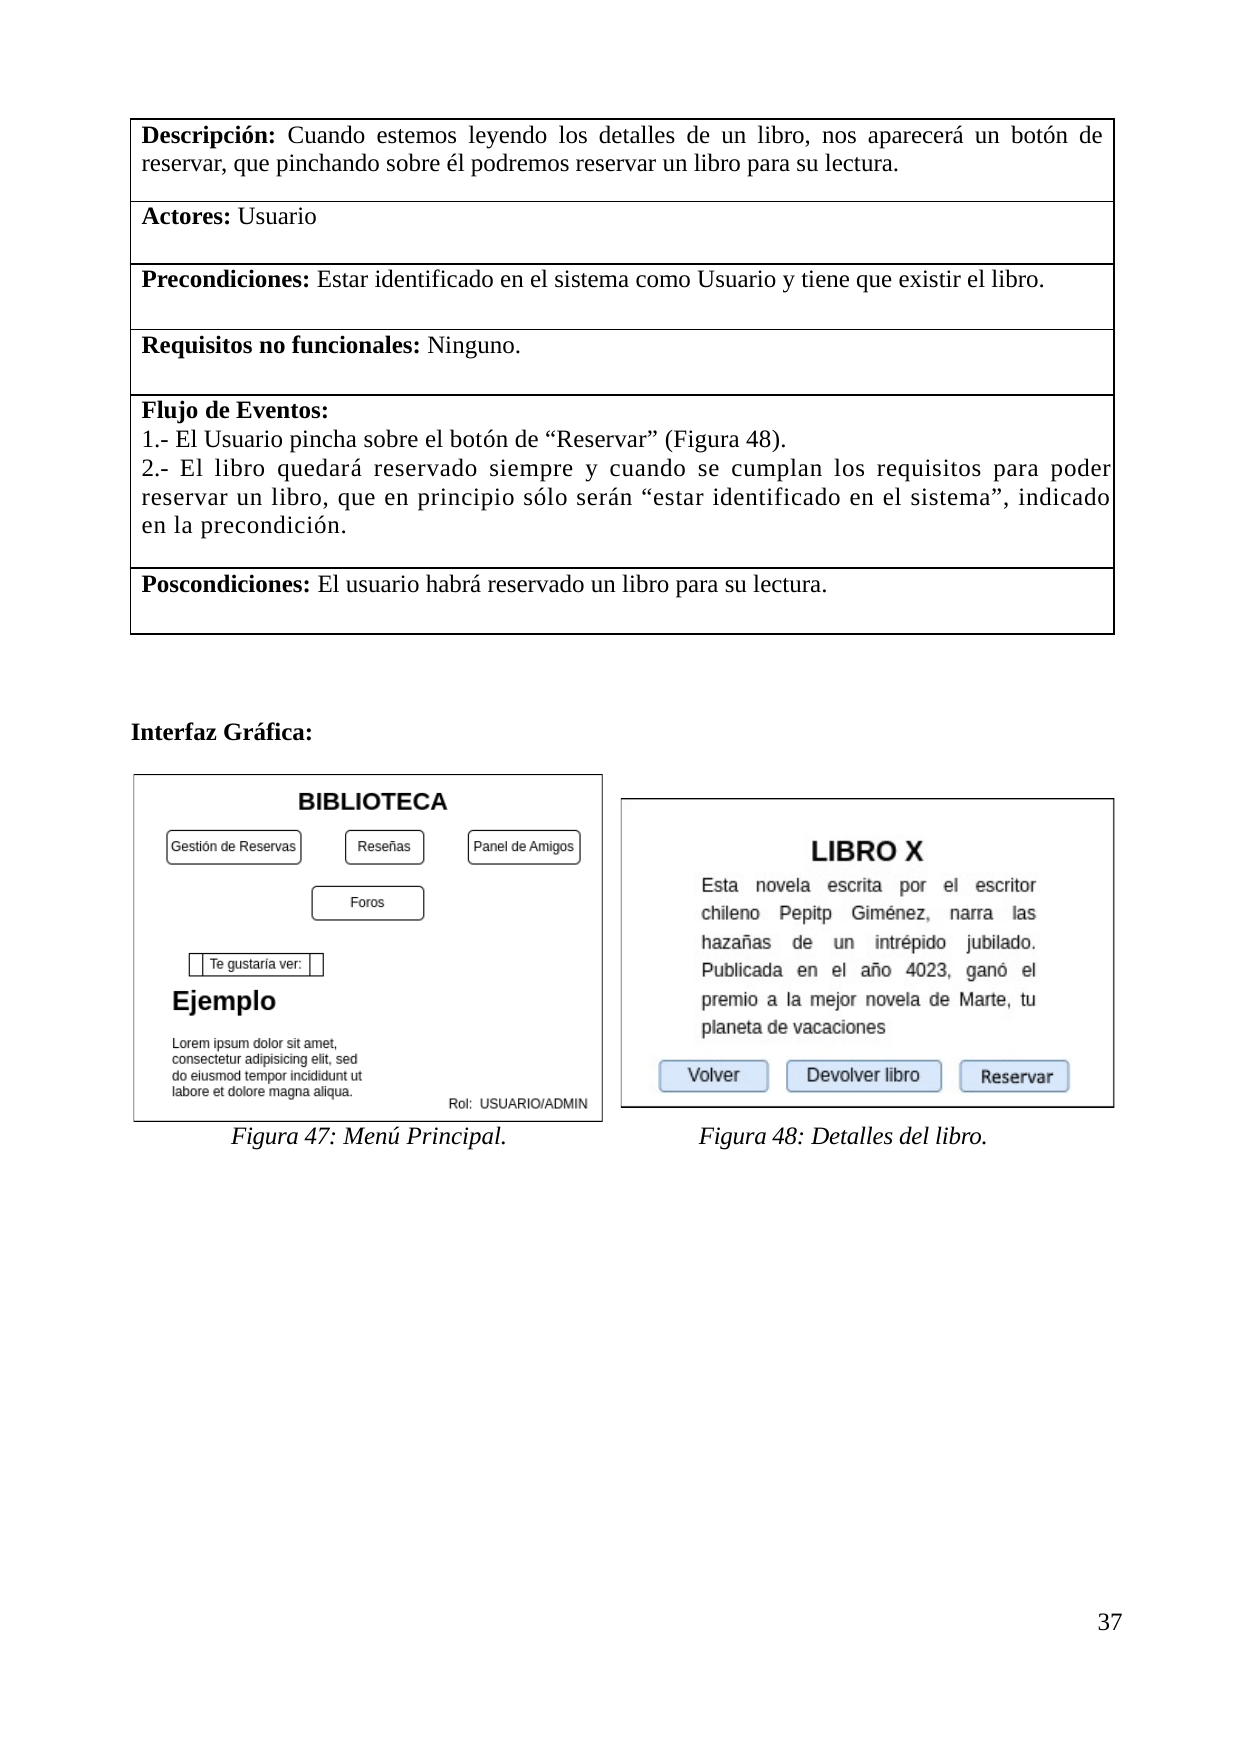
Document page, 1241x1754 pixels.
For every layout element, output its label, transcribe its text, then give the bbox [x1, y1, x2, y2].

picture [133, 774, 603, 1122]
table_cell Requisitos no funcionales: Ninguno. [131, 330, 1113, 394]
table_cell Descripción: Cuando estemos leyendo los detalles de un libro, nos aparecerá un botón de reservar, que pinchando sobre él podremos reservar un libro para su lectura. [131, 120, 1113, 201]
text Figura 47: Menú Principal. Figura 48: Detalles del libro. [118, 775, 1122, 1150]
text Interfaz Gráfica: [118, 717, 1122, 746]
table_cell Flujo de Eventos: 1.- El Usuario pincha sobre el botón de “Reservar” (Figura 48). 2.- El libro quedará reservado siempre y cuando se cumplan los requisitos para poder reservar un libro, que en principio sólo serán “estar identificado en el sistema”, indicado en la precondición. [131, 396, 1113, 567]
picture [620, 798, 1115, 1108]
table_cell Precondiciones: Estar identificado en el sistema como Usuario y tiene que existir el libro. [131, 265, 1113, 329]
table_cell Poscondiciones: El usuario habrá reservado un libro para su lectura. [131, 569, 1113, 633]
table_cell Actores: Usuario [131, 202, 1113, 263]
